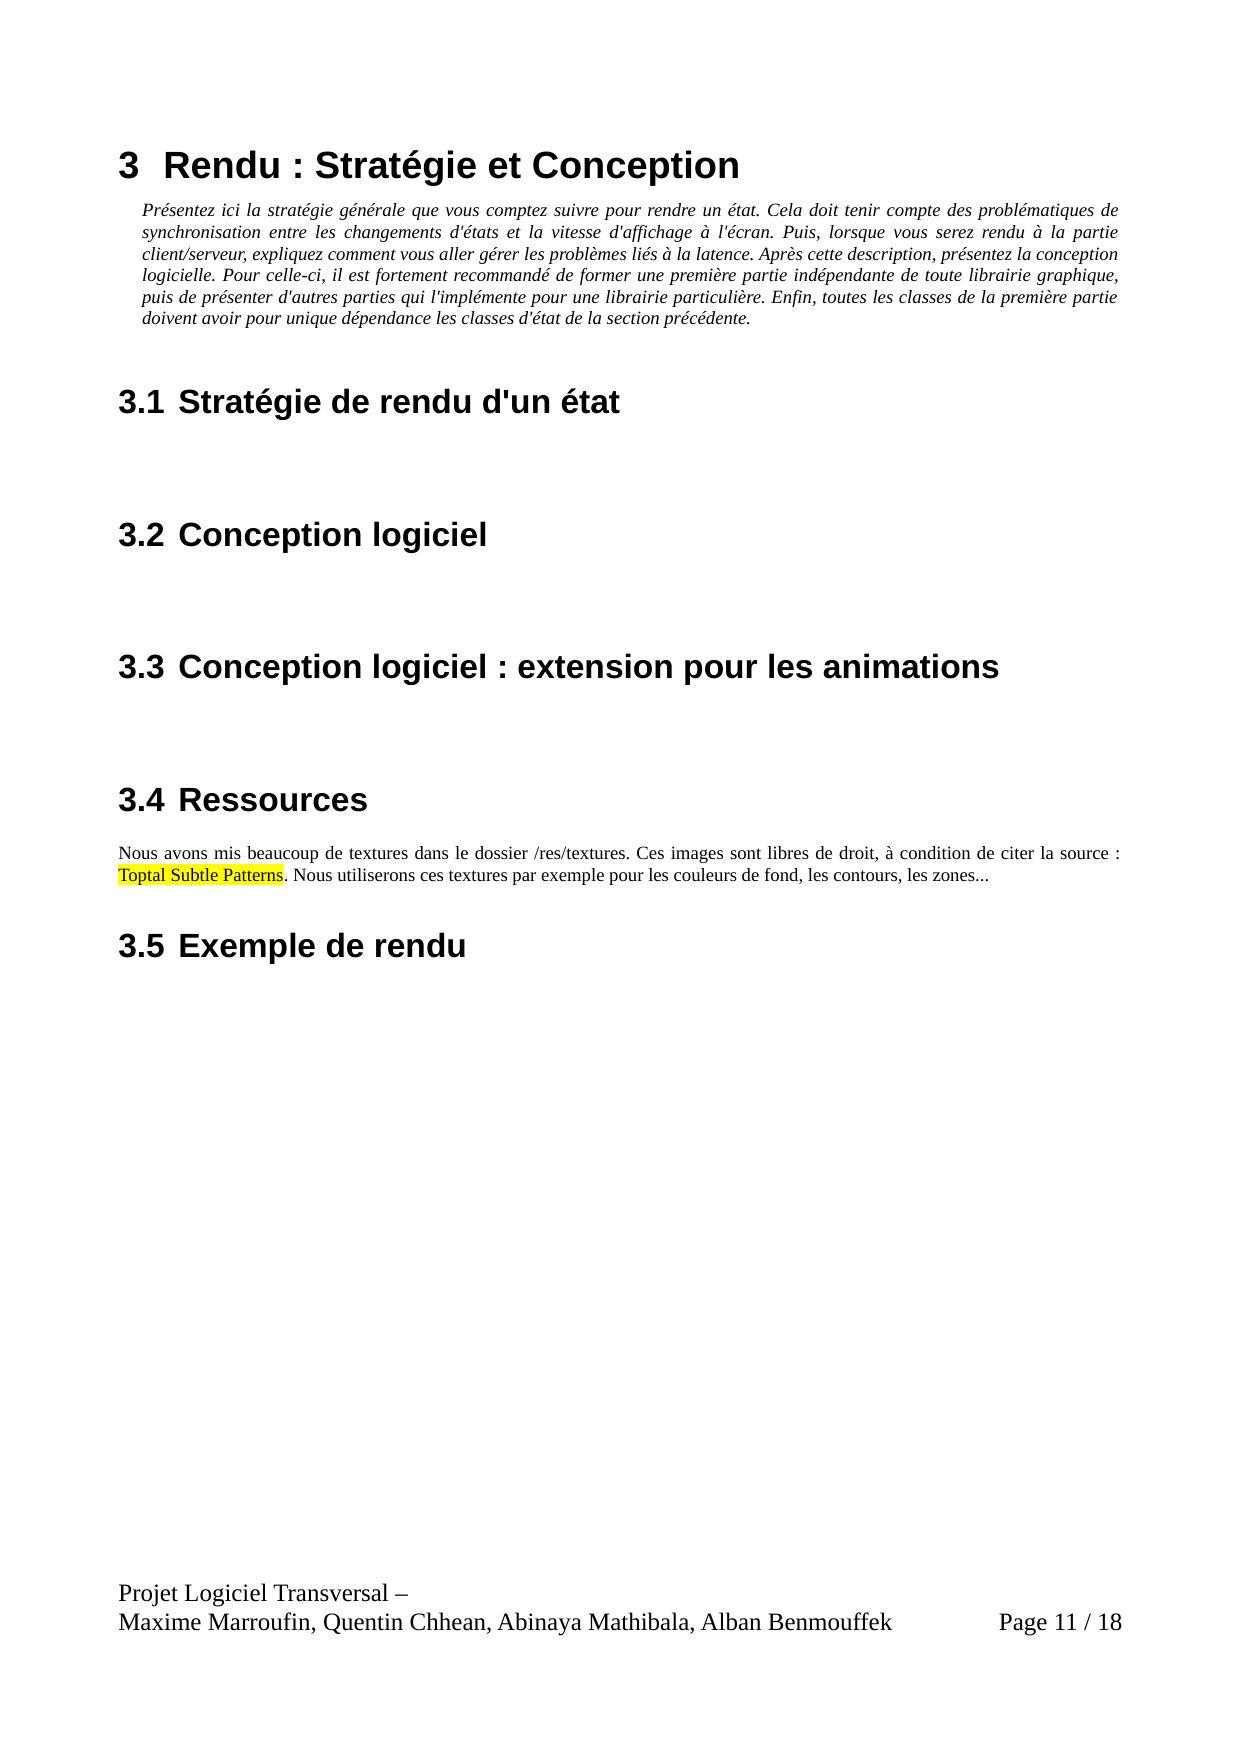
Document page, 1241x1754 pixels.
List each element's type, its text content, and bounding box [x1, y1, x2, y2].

subtitle Exemple de rendu [118, 926, 1122, 965]
text Présentez ici la stratégie générale que vous comptez suivre pour rendre un état. Cela doit tenir compte des problématiques de synchronisation entre les changements d'états et la vitesse d'affichage à l'écran. Puis, lorsque vous serez rendu à la partie client/serveur, expliquez comment vous aller gérer les problèmes liés à la latence. Après cette description, présentez la conception logicielle. Pour celle-ci, il est fortement recommandé de former une première partie indépendante de toute librairie graphique, puis de présenter d'autres parties qui l'implémente pour une librairie particulière. Enfin, toutes les classes de la première partie doivent avoir pour unique dépendance les classes d'état de la section précédente. [142, 199, 1122, 329]
subtitle Rendu : Stratégie et Conception [118, 143, 1122, 187]
subtitle Stratégie de rendu d'un état [118, 382, 1122, 421]
subtitle Ressources [118, 779, 1122, 818]
subtitle Conception logiciel : extension pour les animations [118, 647, 1122, 686]
text Nous avons mis beaucoup de textures dans le dossier /res/textures. Ces images sont libres de droit, à condition de citer la source : Toptal Subtle Patterns. Nous utiliserons ces textures par exemple pour les couleurs de fond, les contours, les zones... [118, 842, 1122, 885]
subtitle Conception logiciel [118, 515, 1122, 553]
